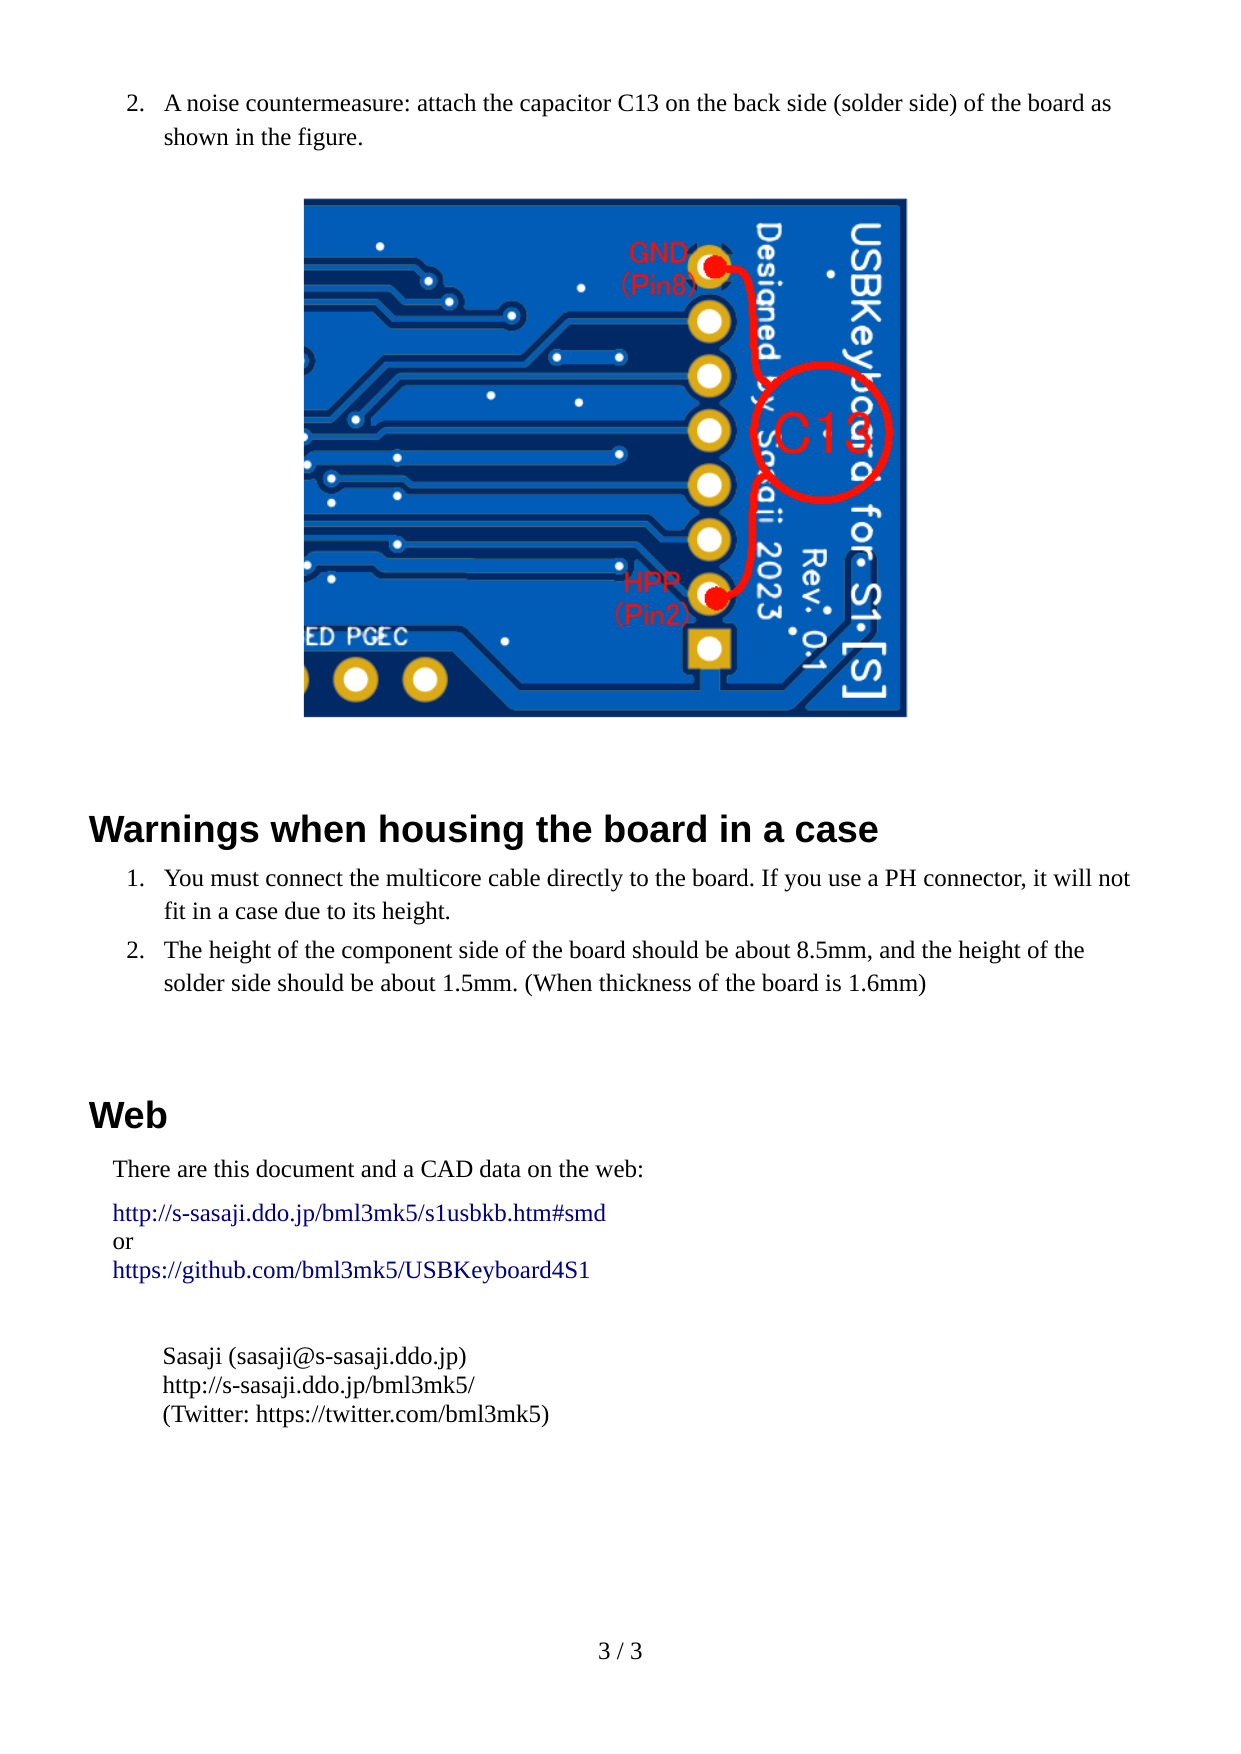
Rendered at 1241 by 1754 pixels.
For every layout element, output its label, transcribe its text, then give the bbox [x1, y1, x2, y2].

text (Twitter: https://twitter.com/bml3mk5) [162, 1399, 1152, 1428]
text http://s-sasaji.ddo.jp/bml3mk5/ [162, 1370, 1152, 1399]
text http://s-sasaji.ddo.jp/bml3mk5/s1usbkb.htm#smd [112, 1198, 1152, 1226]
text or [112, 1226, 1152, 1255]
list The height of the component side of the board should be about 8.5mm, and the height of the solder side should be about 1.5mm. (When thickness of the board is 1.6mm) [126, 935, 1152, 997]
list A noise countermeasure: attach the capacitor C13 on the back side (solder side) of the board as shown in the figure. [126, 88, 1152, 150]
list You must connect the multicore cable directly to the board. If you use a PH connector, it will not fit in a case due to its height. [126, 863, 1152, 925]
subtitle Warnings when housing the board in a case [88, 807, 1152, 851]
text https://github.com/bml3mk5/USBKeyboard4S1 [112, 1255, 1152, 1284]
subtitle Web [88, 1093, 1152, 1137]
text There are this document and a CAD data on the web: [112, 1154, 1152, 1183]
text Sasaji (sasaji@s-sasaji.ddo.jp) [162, 1341, 1152, 1370]
picture [303, 177, 931, 739]
